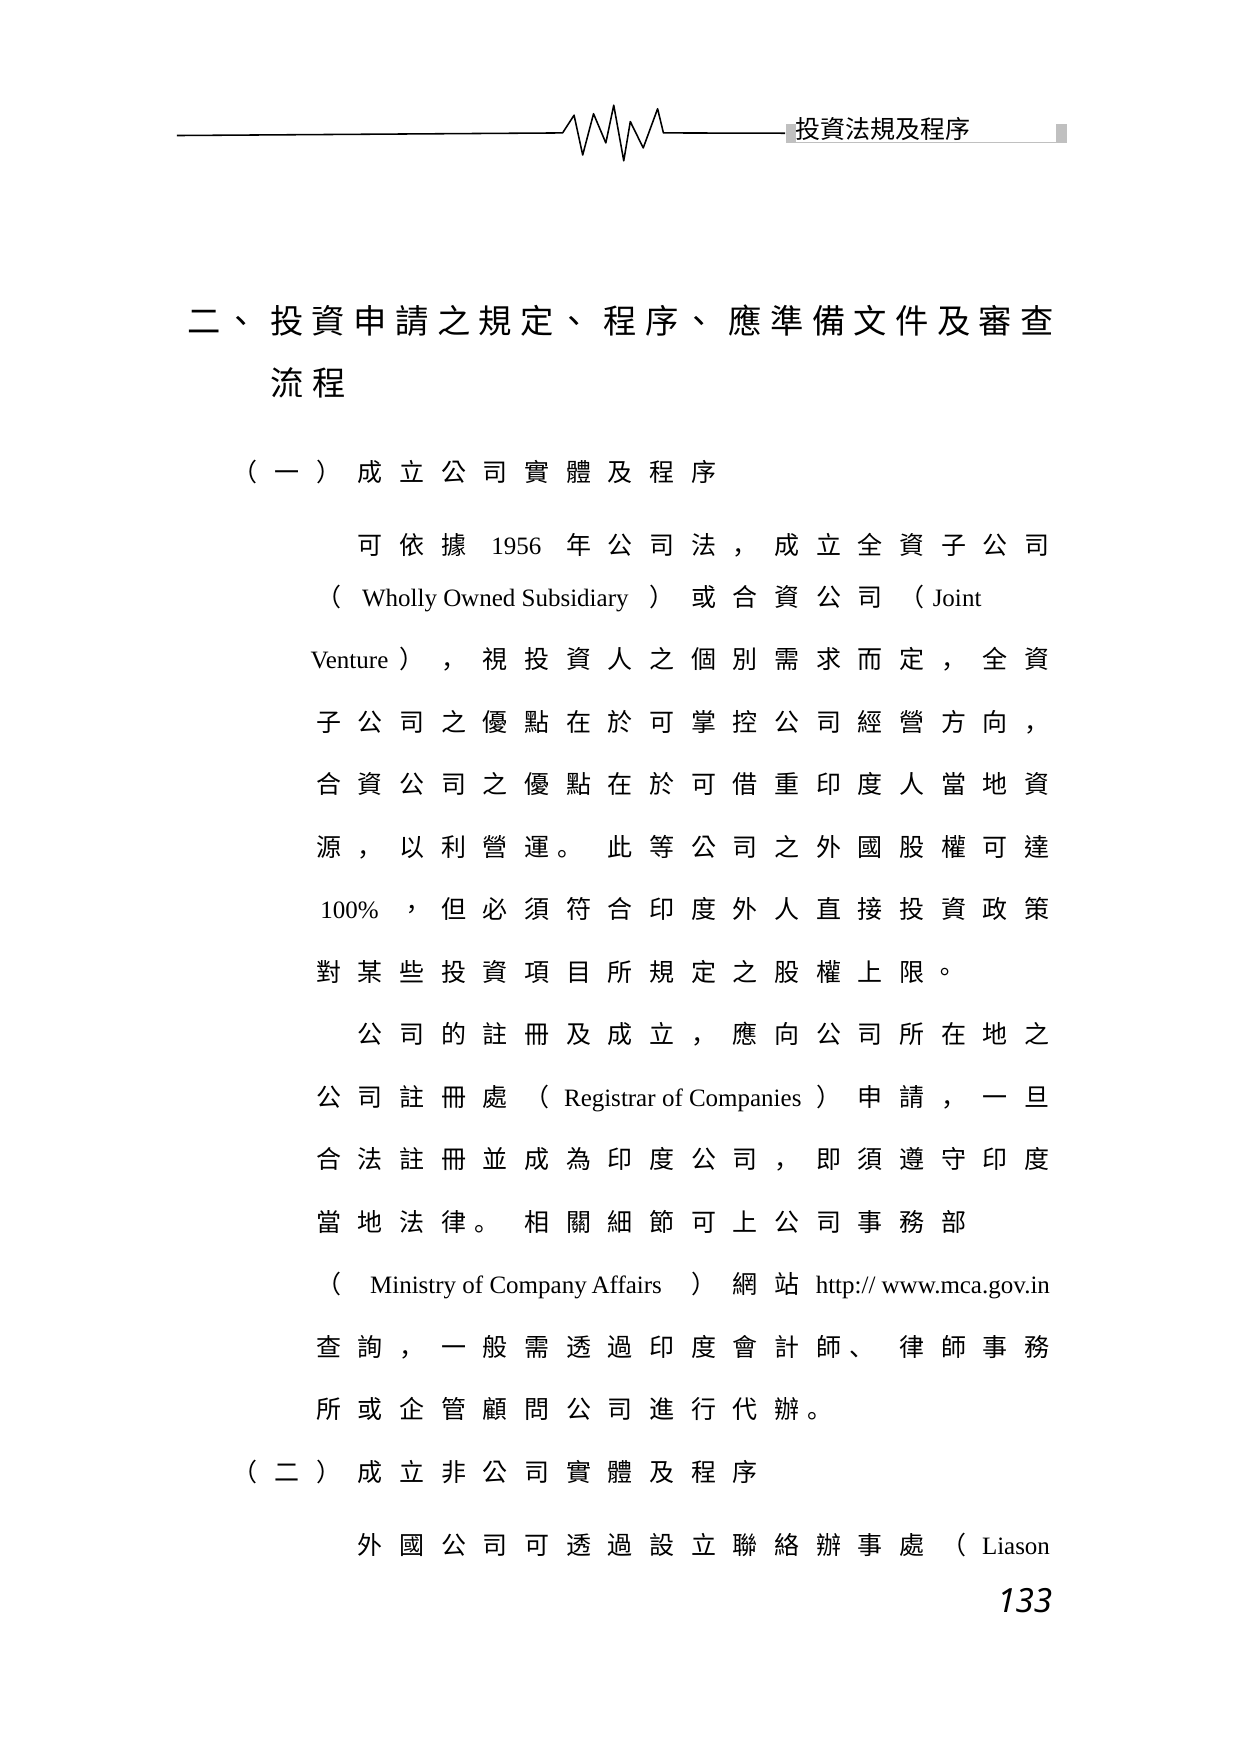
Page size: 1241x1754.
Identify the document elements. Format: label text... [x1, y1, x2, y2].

text 二、投資申請之規定、程序、應準備文件及審查流程 [183, 277, 1058, 402]
text 外國公司可透過設立聯絡辦事處（Liason [281, 1491, 1058, 1554]
text （一）成立公司實體及程序 [207, 429, 1058, 491]
text 可依據1956年公司法，成立全資子公司（Wholly Owned Subsidiary）或合資公司（Joint Venture），視投資人之個別需求而定，全資子公司之優點在於可掌控公司經營方向，合資公司之優點在於可借重印度人當地資源，以利營運。此等公司之外國股權可達100%，但必須符合印度外人直接投資政策對某些投資項目所規定之股權上限。 [281, 491, 1058, 991]
text 公司的註冊及成立，應向公司所在地之公司註冊處（Registrar of Companies）申請，一旦合法註冊並成為印度公司，即須遵守印度當地法律。相關細節可上公司事務部（Ministry of Company Affairs）網站http:// www.mca.gov.in查詢，一般需透過印度會計師、律師事務所或企管顧問公司進行代辦。 [281, 991, 1058, 1429]
text （二）成立非公司實體及程序 [207, 1429, 1058, 1491]
